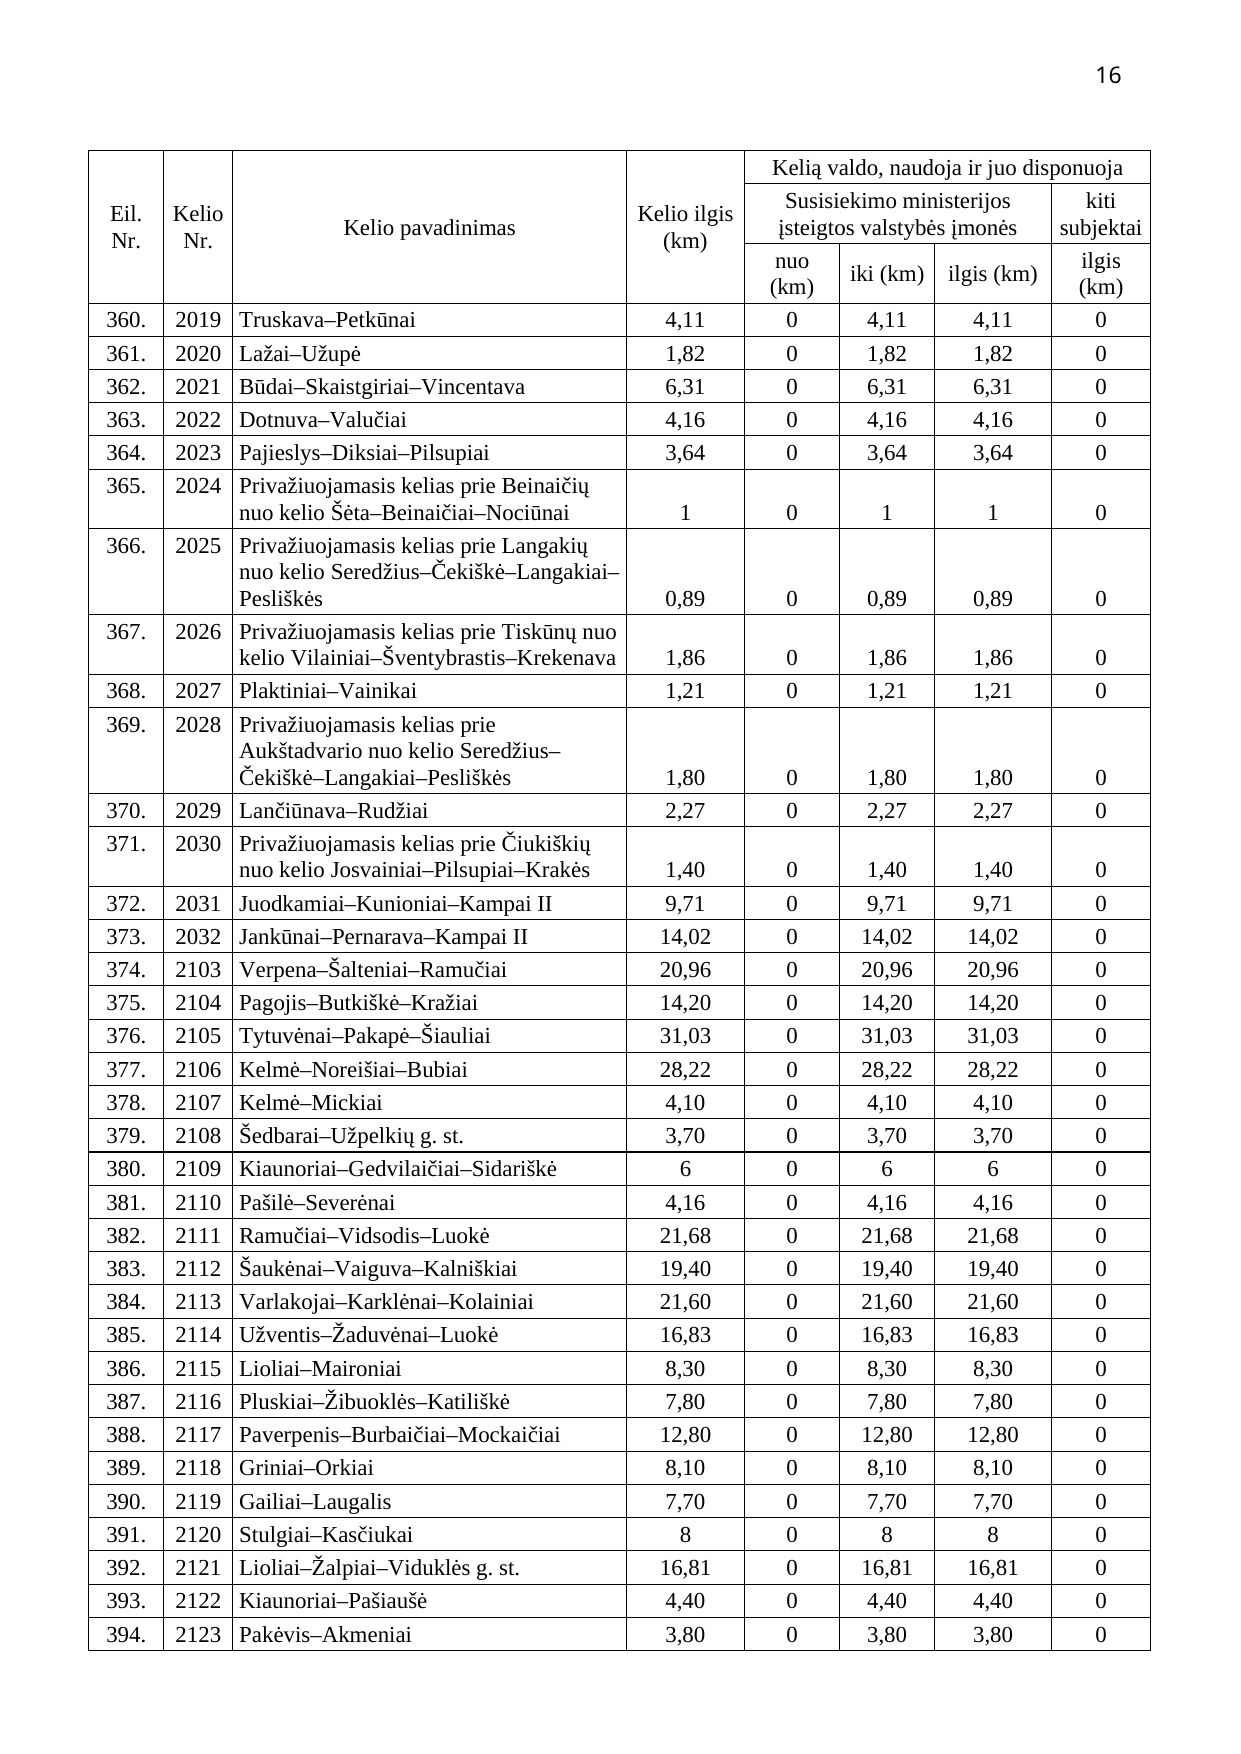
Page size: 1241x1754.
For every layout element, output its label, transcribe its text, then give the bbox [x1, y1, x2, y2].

table_cell Pluskiai–Žibuoklės–Katiliškė [233, 1385, 626, 1417]
table_cell Užventis–Žaduvėnai–Luokė [233, 1319, 626, 1351]
table_cell 8,10 [840, 1452, 934, 1484]
table_cell 2029 [164, 794, 232, 826]
table_cell 0 [745, 1285, 839, 1318]
table_cell 6 [840, 1153, 934, 1185]
table_cell Lažai–Užupė [233, 337, 626, 369]
table_header Kelio Nr. [164, 151, 232, 302]
table_cell 9,71 [840, 887, 934, 919]
table_cell 1,86 [840, 615, 934, 674]
table_cell 1 [935, 470, 1051, 528]
table_cell 12,80 [935, 1418, 1051, 1451]
table_cell 2114 [164, 1319, 232, 1351]
table_cell 365. [89, 470, 163, 528]
table_cell 1,40 [935, 827, 1051, 886]
table_cell 3,80 [840, 1618, 934, 1650]
table_cell 0 [1052, 1585, 1150, 1617]
table_cell 0 [1052, 1452, 1150, 1484]
table_cell 2026 [164, 615, 232, 674]
table_cell 4,40 [935, 1585, 1051, 1617]
table_cell 2104 [164, 986, 232, 1018]
table_cell 0 [745, 436, 839, 468]
table_cell 21,60 [840, 1285, 934, 1318]
table_cell 0 [1052, 708, 1150, 793]
table_cell 376. [89, 1020, 163, 1052]
table_cell 2110 [164, 1186, 232, 1218]
table_cell 389. [89, 1452, 163, 1484]
table_cell 0 [745, 1252, 839, 1284]
table_cell 371. [89, 827, 163, 886]
table_cell 0 [1052, 794, 1150, 826]
table_header Kelio ilgis (km) [627, 151, 744, 302]
table_cell 0 [745, 370, 839, 402]
table_cell 8 [935, 1518, 1051, 1550]
table_cell 3,64 [840, 436, 934, 468]
table_cell 0 [1052, 403, 1150, 435]
table_cell Lioliai–Žalpiai–Viduklės g. st. [233, 1551, 626, 1583]
table_cell 14,02 [627, 920, 744, 952]
table_cell 0 [745, 529, 839, 614]
table_cell 378. [89, 1086, 163, 1118]
table_cell 0 [745, 1219, 839, 1251]
table_cell 3,70 [627, 1119, 744, 1151]
table_cell 0 [745, 470, 839, 528]
table_cell 4,16 [935, 1186, 1051, 1218]
table_cell 0 [745, 403, 839, 435]
table_cell 0 [1052, 1352, 1150, 1384]
table_cell 0 [745, 986, 839, 1018]
table_cell 0 [1052, 529, 1150, 614]
table_cell Gailiai–Laugalis [233, 1485, 626, 1517]
table_cell 8 [627, 1518, 744, 1550]
table_cell Šaukėnai–Vaiguva–Kalniškiai [233, 1252, 626, 1284]
table_cell Dotnuva–Valučiai [233, 403, 626, 435]
table_cell 4,11 [627, 304, 744, 336]
table_cell Susisiekimo ministerijos įsteigtos valstybės įmonės [745, 184, 1051, 243]
table_cell 16,81 [935, 1551, 1051, 1583]
table_cell 0 [1052, 337, 1150, 369]
table_cell 0 [1052, 675, 1150, 707]
table_cell 0 [745, 794, 839, 826]
table_cell 387. [89, 1385, 163, 1417]
table_cell 0 [745, 920, 839, 952]
table_cell 16,83 [627, 1319, 744, 1351]
table_cell 2107 [164, 1086, 232, 1118]
table_cell 21,68 [840, 1219, 934, 1251]
table_cell 0 [1052, 1618, 1150, 1650]
table_cell 2117 [164, 1418, 232, 1451]
table_cell 2,27 [840, 794, 934, 826]
table_cell Būdai–Skaistgiriai–Vincentava [233, 370, 626, 402]
table_cell 0 [745, 1418, 839, 1451]
table_cell 2024 [164, 470, 232, 528]
table_cell 8,30 [840, 1352, 934, 1384]
table_cell 16,83 [935, 1319, 1051, 1351]
table_cell 2109 [164, 1153, 232, 1185]
table_cell 2118 [164, 1452, 232, 1484]
table_cell Jankūnai–Pernarava–Kampai II [233, 920, 626, 952]
table_cell 0 [1052, 1551, 1150, 1583]
table_cell 8,30 [935, 1352, 1051, 1384]
table_cell 381. [89, 1186, 163, 1218]
table_cell Šedbarai–Užpelkių g. st. [233, 1119, 626, 1151]
table_cell 1,21 [627, 675, 744, 707]
table_cell Stulgiai–Kasčiukai [233, 1518, 626, 1550]
table_cell kiti subjektai [1052, 184, 1150, 243]
table_cell Tytuvėnai–Pakapė–Šiauliai [233, 1020, 626, 1052]
table_cell 1,80 [935, 708, 1051, 793]
table_cell 2111 [164, 1219, 232, 1251]
table_cell 0 [745, 708, 839, 793]
table_cell 367. [89, 615, 163, 674]
table_cell 2105 [164, 1020, 232, 1052]
table_cell 0 [1052, 615, 1150, 674]
table_cell 0,89 [627, 529, 744, 614]
table_cell Lioliai–Maironiai [233, 1352, 626, 1384]
table_cell 391. [89, 1518, 163, 1550]
table_cell 0 [745, 675, 839, 707]
table_cell 4,40 [840, 1585, 934, 1617]
table_cell 14,02 [840, 920, 934, 952]
table_cell 2020 [164, 337, 232, 369]
table_cell 2030 [164, 827, 232, 886]
table_cell 2022 [164, 403, 232, 435]
table_cell 21,60 [935, 1285, 1051, 1318]
table_cell 19,40 [935, 1252, 1051, 1284]
table_cell 0 [1052, 470, 1150, 528]
table_cell 384. [89, 1285, 163, 1318]
table_cell 3,80 [627, 1618, 744, 1650]
table_cell 0 [745, 1119, 839, 1151]
table_cell Kelmė–Noreišiai–Bubiai [233, 1053, 626, 1085]
table_cell 0 [745, 1352, 839, 1384]
table_cell 2119 [164, 1485, 232, 1517]
table_cell 382. [89, 1219, 163, 1251]
table_cell 0 [1052, 827, 1150, 886]
table_cell Griniai–Orkiai [233, 1452, 626, 1484]
table_cell 14,20 [840, 986, 934, 1018]
table_cell Paverpenis–Burbaičiai–Mockaičiai [233, 1418, 626, 1451]
table_cell 0 [1052, 1053, 1150, 1085]
table_cell 0 [745, 337, 839, 369]
table_cell 4,10 [935, 1086, 1051, 1118]
table_cell 2112 [164, 1252, 232, 1284]
table_cell Kiaunoriai–Pašiaušė [233, 1585, 626, 1617]
table_cell 0 [1052, 1186, 1150, 1218]
table_cell 2,27 [627, 794, 744, 826]
table_cell 21,68 [627, 1219, 744, 1251]
table_cell 6,31 [935, 370, 1051, 402]
table_cell 28,22 [840, 1053, 934, 1085]
table_cell 2120 [164, 1518, 232, 1550]
table_cell 0 [745, 1186, 839, 1218]
table_cell 0 [1052, 1020, 1150, 1052]
table_cell 21,60 [627, 1285, 744, 1318]
table_cell 14,20 [627, 986, 744, 1018]
table_cell 361. [89, 337, 163, 369]
table_cell 1,86 [627, 615, 744, 674]
table_cell 6,31 [627, 370, 744, 402]
table_cell 31,03 [935, 1020, 1051, 1052]
table_cell 0 [745, 1551, 839, 1583]
table_cell 7,70 [627, 1485, 744, 1517]
table_cell 2113 [164, 1285, 232, 1318]
table_cell Kiaunoriai–Gedvilaičiai–Sidariškė [233, 1153, 626, 1185]
table_cell 2106 [164, 1053, 232, 1085]
table_cell 8,10 [627, 1452, 744, 1484]
table_cell 394. [89, 1618, 163, 1650]
table_cell 390. [89, 1485, 163, 1517]
table_cell Truskava–Petkūnai [233, 304, 626, 336]
table_cell 2123 [164, 1618, 232, 1650]
table_cell 0 [745, 887, 839, 919]
table_cell 4,16 [627, 1186, 744, 1218]
table_cell Privažiuojamasis kelias prie Tiskūnų nuo kelio Vilainiai–Šventybrastis–Krekenava [233, 615, 626, 674]
table_cell 1 [840, 470, 934, 528]
table_cell 0 [1052, 1086, 1150, 1118]
table_cell 4,16 [840, 1186, 934, 1218]
table_cell 12,80 [840, 1418, 934, 1451]
table_cell 0 [745, 1485, 839, 1517]
table_cell ilgis (km) [1052, 244, 1150, 302]
table_cell 2108 [164, 1119, 232, 1151]
table_cell Kelmė–Mickiai [233, 1086, 626, 1118]
table_cell 14,20 [935, 986, 1051, 1018]
table_cell 385. [89, 1319, 163, 1351]
table_cell 6 [627, 1153, 744, 1185]
table_cell 0 [1052, 1285, 1150, 1318]
table_cell 1,86 [935, 615, 1051, 674]
table_cell 0 [1052, 1485, 1150, 1517]
table_cell 2023 [164, 436, 232, 468]
table_cell 3,80 [935, 1618, 1051, 1650]
table_cell 9,71 [935, 887, 1051, 919]
table_cell 3,64 [935, 436, 1051, 468]
table_cell 0 [745, 1452, 839, 1484]
table_cell 2019 [164, 304, 232, 336]
table_cell 363. [89, 403, 163, 435]
table_cell 392. [89, 1551, 163, 1583]
table_cell 9,71 [627, 887, 744, 919]
table_cell 2028 [164, 708, 232, 793]
table_header Kelią valdo, naudoja ir juo disponuoja [745, 151, 1150, 183]
table_cell 16,81 [627, 1551, 744, 1583]
table_cell 0 [745, 1618, 839, 1650]
table_cell 2122 [164, 1585, 232, 1617]
table_cell 8 [840, 1518, 934, 1550]
table_cell Privažiuojamasis kelias prie Langakių nuo kelio Seredžius–Čekiškė–Langakiai–Pesliškės [233, 529, 626, 614]
table_cell 388. [89, 1418, 163, 1451]
table_cell 1,21 [935, 675, 1051, 707]
table_cell 393. [89, 1585, 163, 1617]
table_cell 0,89 [935, 529, 1051, 614]
table_cell 0 [1052, 920, 1150, 952]
table_cell 4,16 [627, 403, 744, 435]
table_cell 379. [89, 1119, 163, 1151]
table_cell 31,03 [840, 1020, 934, 1052]
table_cell 28,22 [935, 1053, 1051, 1085]
table_cell 2103 [164, 953, 232, 985]
table_cell 1,82 [935, 337, 1051, 369]
table_cell 1,82 [840, 337, 934, 369]
table_cell 19,40 [627, 1252, 744, 1284]
table_cell 20,96 [627, 953, 744, 985]
table_cell 0 [745, 953, 839, 985]
table_cell 0 [1052, 1153, 1150, 1185]
table_cell 1 [627, 470, 744, 528]
table_cell 4,16 [935, 403, 1051, 435]
table_cell 2025 [164, 529, 232, 614]
table_cell Privažiuojamasis kelias prie Aukštadvario nuo kelio Seredžius–Čekiškė–Langakiai–Pesliškės [233, 708, 626, 793]
table_cell 1,80 [840, 708, 934, 793]
table_cell Pagojis–Butkiškė–Kražiai [233, 986, 626, 1018]
table_cell 0 [745, 1518, 839, 1550]
table_cell 7,80 [935, 1385, 1051, 1417]
table_cell 0 [1052, 1319, 1150, 1351]
table_cell 0 [1052, 1252, 1150, 1284]
table_cell 0 [1052, 1385, 1150, 1417]
table_cell 8,10 [935, 1452, 1051, 1484]
table_cell 4,10 [627, 1086, 744, 1118]
table_cell 360. [89, 304, 163, 336]
table_cell 386. [89, 1352, 163, 1384]
table_cell 20,96 [840, 953, 934, 985]
table_cell 7,80 [840, 1385, 934, 1417]
table_cell 370. [89, 794, 163, 826]
table_cell iki (km) [840, 244, 934, 302]
table_cell 4,16 [840, 403, 934, 435]
table_cell 4,11 [840, 304, 934, 336]
table_cell 2115 [164, 1352, 232, 1384]
table_cell 2031 [164, 887, 232, 919]
table_cell 1,82 [627, 337, 744, 369]
table_cell 20,96 [935, 953, 1051, 985]
table_cell 0 [1052, 887, 1150, 919]
table_cell 366. [89, 529, 163, 614]
table_cell 6,31 [840, 370, 934, 402]
table_cell 372. [89, 887, 163, 919]
table_cell 0 [745, 1153, 839, 1185]
table_cell 16,83 [840, 1319, 934, 1351]
table_cell 0 [745, 1053, 839, 1085]
table_cell Pašilė–Severėnai [233, 1186, 626, 1218]
table_cell 2,27 [935, 794, 1051, 826]
table_cell 4,11 [935, 304, 1051, 336]
table_cell 362. [89, 370, 163, 402]
table_cell 4,40 [627, 1585, 744, 1617]
table_cell Pajieslys–Diksiai–Pilsupiai [233, 436, 626, 468]
table_cell 0 [745, 827, 839, 886]
table_header Eil. Nr. [89, 151, 163, 302]
table_cell 7,70 [840, 1485, 934, 1517]
table_cell ilgis (km) [935, 244, 1051, 302]
table_cell 0 [1052, 953, 1150, 985]
table_cell 364. [89, 436, 163, 468]
table_cell Privažiuojamasis kelias prie Beinaičių nuo kelio Šėta–Beinaičiai–Nociūnai [233, 470, 626, 528]
table_cell 1,40 [627, 827, 744, 886]
table_cell 374. [89, 953, 163, 985]
table_cell 0 [745, 615, 839, 674]
table_cell 3,70 [935, 1119, 1051, 1151]
table_cell 0,89 [840, 529, 934, 614]
table_cell 368. [89, 675, 163, 707]
table_cell 380. [89, 1153, 163, 1185]
table_cell 4,10 [840, 1086, 934, 1118]
table_cell 1,21 [840, 675, 934, 707]
table_cell Verpena–Šalteniai–Ramučiai [233, 953, 626, 985]
table_cell 2027 [164, 675, 232, 707]
table_cell nuo (km) [745, 244, 839, 302]
table_cell 0 [745, 1585, 839, 1617]
table_cell 0 [1052, 1219, 1150, 1251]
table_cell 0 [1052, 986, 1150, 1018]
table_cell Plaktiniai–Vainikai [233, 675, 626, 707]
table_cell 2032 [164, 920, 232, 952]
table_cell 19,40 [840, 1252, 934, 1284]
table_cell 6 [935, 1153, 1051, 1185]
table_cell 2121 [164, 1551, 232, 1583]
table_cell 375. [89, 986, 163, 1018]
table_cell 8,30 [627, 1352, 744, 1384]
table_cell Juodkamiai–Kunioniai–Kampai II [233, 887, 626, 919]
table_cell 12,80 [627, 1418, 744, 1451]
table_cell Lančiūnava–Rudžiai [233, 794, 626, 826]
table_cell Ramučiai–Vidsodis–Luokė [233, 1219, 626, 1251]
table_cell 31,03 [627, 1020, 744, 1052]
table_cell 373. [89, 920, 163, 952]
table_cell 0 [745, 304, 839, 336]
table_cell Pakėvis–Akmeniai [233, 1618, 626, 1650]
table_cell Varlakojai–Karklėnai–Kolainiai [233, 1285, 626, 1318]
table_cell 3,64 [627, 436, 744, 468]
table_cell 0 [1052, 1119, 1150, 1151]
table_cell 0 [1052, 436, 1150, 468]
table_cell 0 [745, 1086, 839, 1118]
table_cell 2116 [164, 1385, 232, 1417]
table_cell 16,81 [840, 1551, 934, 1583]
table_header Kelio pavadinimas [233, 151, 626, 302]
table_cell 14,02 [935, 920, 1051, 952]
table_cell 1,40 [840, 827, 934, 886]
table_cell 1,80 [627, 708, 744, 793]
table_cell 377. [89, 1053, 163, 1085]
table_cell 0 [1052, 304, 1150, 336]
table_cell 3,70 [840, 1119, 934, 1151]
table_cell 0 [745, 1319, 839, 1351]
table_cell 369. [89, 708, 163, 793]
table_cell 28,22 [627, 1053, 744, 1085]
table_cell Privažiuojamasis kelias prie Čiukiškių nuo kelio Josvainiai–Pilsupiai–Krakės [233, 827, 626, 886]
table_cell 2021 [164, 370, 232, 402]
table_cell 0 [745, 1385, 839, 1417]
table_cell 383. [89, 1252, 163, 1284]
table_cell 7,70 [935, 1485, 1051, 1517]
table_cell 0 [745, 1020, 839, 1052]
table_cell 21,68 [935, 1219, 1051, 1251]
table_cell 0 [1052, 1518, 1150, 1550]
table_cell 0 [1052, 1418, 1150, 1451]
table_cell 0 [1052, 370, 1150, 402]
table_cell 7,80 [627, 1385, 744, 1417]
